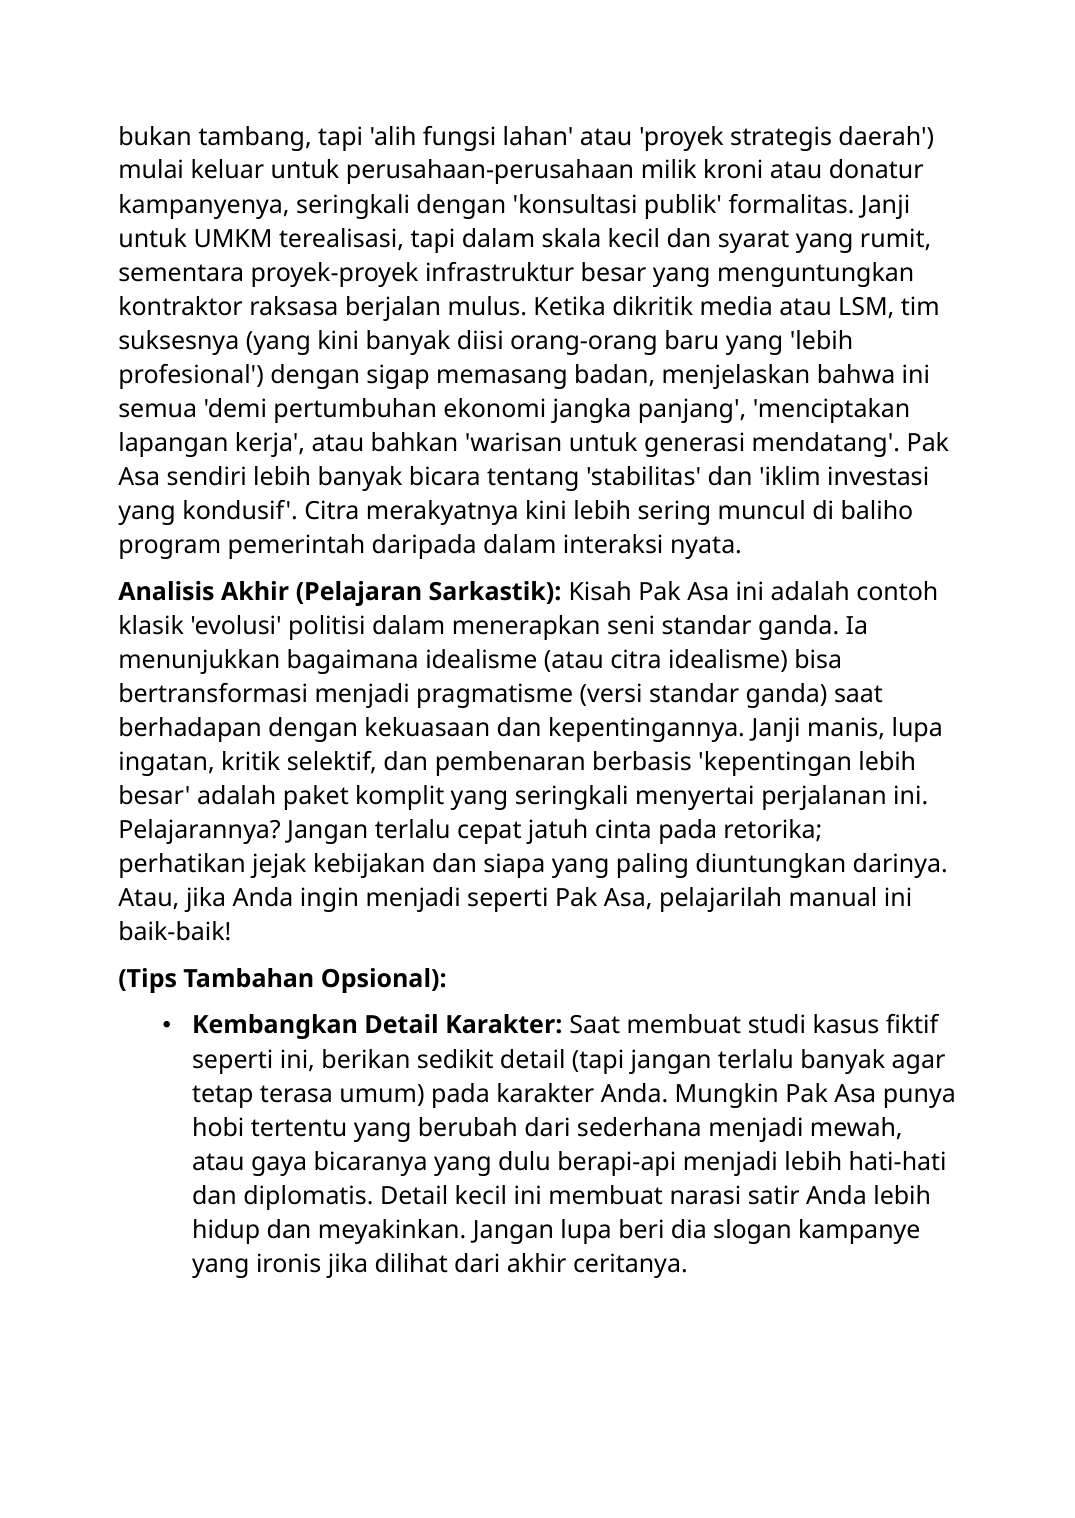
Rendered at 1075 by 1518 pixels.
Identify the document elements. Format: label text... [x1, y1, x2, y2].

list Kembangkan Detail Karakter: Saat membuat studi kasus fiktif seperti ini, berikan sedikit detail (tapi jangan terlalu banyak agar tetap terasa umum) pada karakter Anda. Mungkin Pak Asa punya hobi tertentu yang berubah dari sederhana menjadi mewah, atau gaya bicaranya yang dulu berapi-api menjadi lebih hati-hati dan diplomatis. Detail kecil ini membuat narasi satir Anda lebih hidup dan meyakinkan. Jangan lupa beri dia slogan kampanye yang ironis jika dilihat dari akhir ceritanya. [162, 1007, 957, 1280]
text Analisis Akhir (Pelajaran Sarkastik): Kisah Pak Asa ini adalah contoh klasik 'evolusi' politisi dalam menerapkan seni standar ganda. Ia menunjukkan bagaimana idealisme (atau citra idealisme) bisa bertransformasi menjadi pragmatisme (versi standar ganda) saat berhadapan dengan kekuasaan dan kepentingannya. Janji manis, lupa ingatan, kritik selektif, dan pembenaran berbasis 'kepentingan lebih besar' adalah paket komplit yang seringkali menyertai perjalanan ini. Pelajarannya? Jangan terlalu cepat jatuh cinta pada retorika; perhatikan jejak kebijakan dan siapa yang paling diuntungkan darinya. Atau, jika Anda ingin menjadi seperti Pak Asa, pelajarilah manual ini baik-baik! [118, 573, 957, 948]
text (Tips Tambahan Opsional): [118, 961, 957, 995]
text bukan tambang, tapi 'alih fungsi lahan' atau 'proyek strategis daerah') mulai keluar untuk perusahaan-perusahaan milik kroni atau donatur kampanyenya, seringkali dengan 'konsultasi publik' formalitas. Janji untuk UMKM terealisasi, tapi dalam skala kecil dan syarat yang rumit, sementara proyek-proyek infrastruktur besar yang menguntungkan kontraktor raksasa berjalan mulus. Ketika dikritik media atau LSM, tim suksesnya (yang kini banyak diisi orang-orang baru yang 'lebih profesional') dengan sigap memasang badan, menjelaskan bahwa ini semua 'demi pertumbuhan ekonomi jangka panjang', 'menciptakan lapangan kerja', atau bahkan 'warisan untuk generasi mendatang'. Pak Asa sendiri lebih banyak bicara tentang 'stabilitas' dan 'iklim investasi yang kondusif'. Citra merakyatnya kini lebih sering muncul di baliho program pemerintah daripada dalam interaksi nyata. [118, 118, 957, 561]
